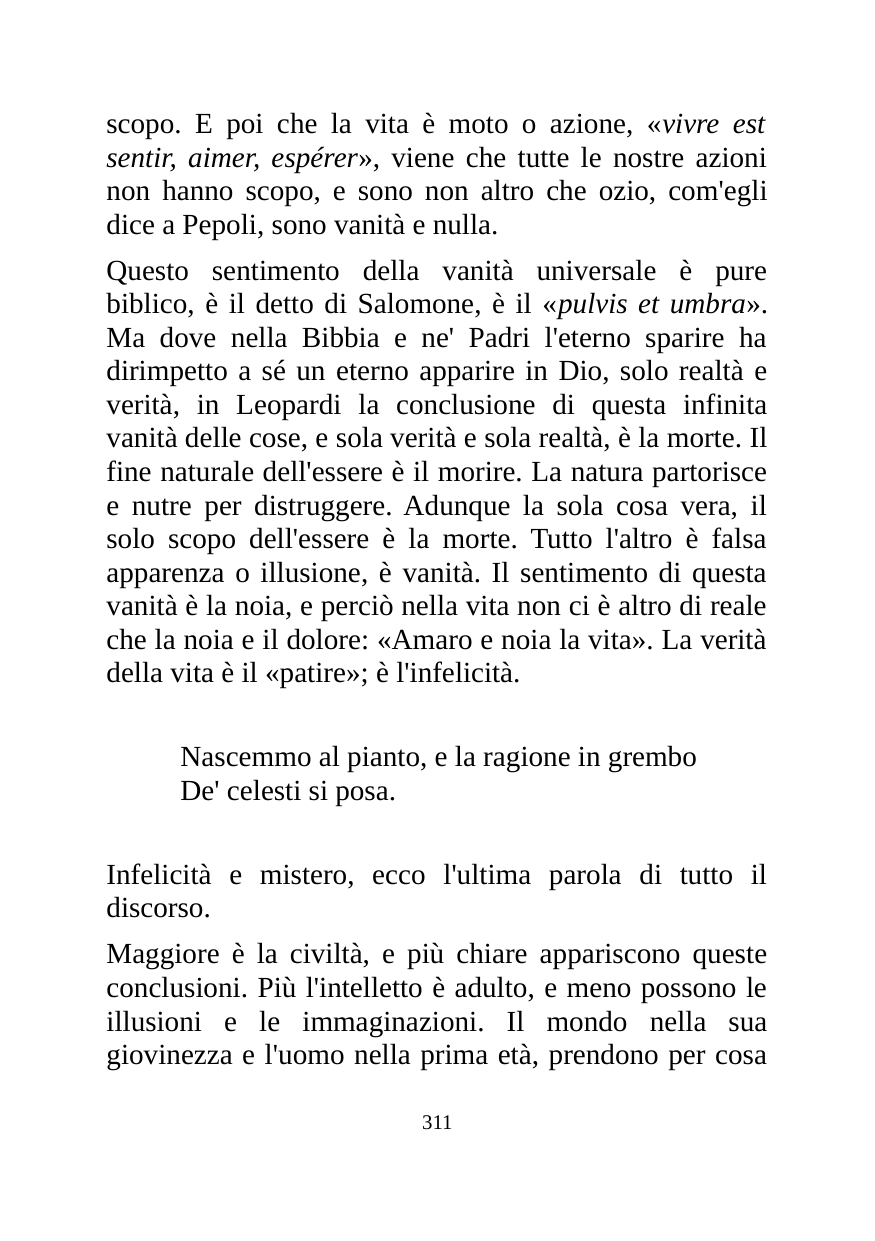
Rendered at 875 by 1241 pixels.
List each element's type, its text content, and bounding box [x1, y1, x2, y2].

text Maggiore è la civiltà, e più chiare appariscono queste conclusioni. Più l'intelletto è adulto, e meno possono le illusioni e le immaginazioni. Il mondo nella sua giovinezza e l'uomo nella prima età, prendono per cosa [106, 937, 768, 1071]
text Questo sentimento della vanità universale è pure biblico, è il detto di Salomone, è il «pulvis et umbra». Ma dove nella Bibbia e ne' Padri l'eterno sparire ha dirimpetto a sé un eterno apparire in Dio, solo realtà e verità, in Leopardi la conclusione di questa infinita vanità delle cose, e sola verità e sola realtà, è la morte. Il fine naturale dell'essere è il morire. La natura partorisce e nutre per distruggere. Adunque la sola cosa vera, il solo scopo dell'essere è la morte. Tutto l'altro è falsa apparenza o illusione, è vanità. Il sentimento di questa vanità è la noia, e perciò nella vita non ci è altro di reale che la noia e il dolore: «Amaro e noia la vita». La verità della vita è il «patire»; è l'infelicità. [106, 253, 768, 689]
text Nascemmo al pianto, e la ragione in grembo De' celesti si posa. [180, 739, 768, 807]
text Infelicità e mistero, ecco l'ultima parola di tutto il discorso. [106, 857, 768, 924]
text scopo. E poi che la vita è moto o azione, «vivre est sentir, aimer, espérer», viene che tutte le nostre azioni non hanno scopo, e sono non altro che ozio, com'egli dice a Pepoli, sono vanità e nulla. [106, 106, 768, 240]
